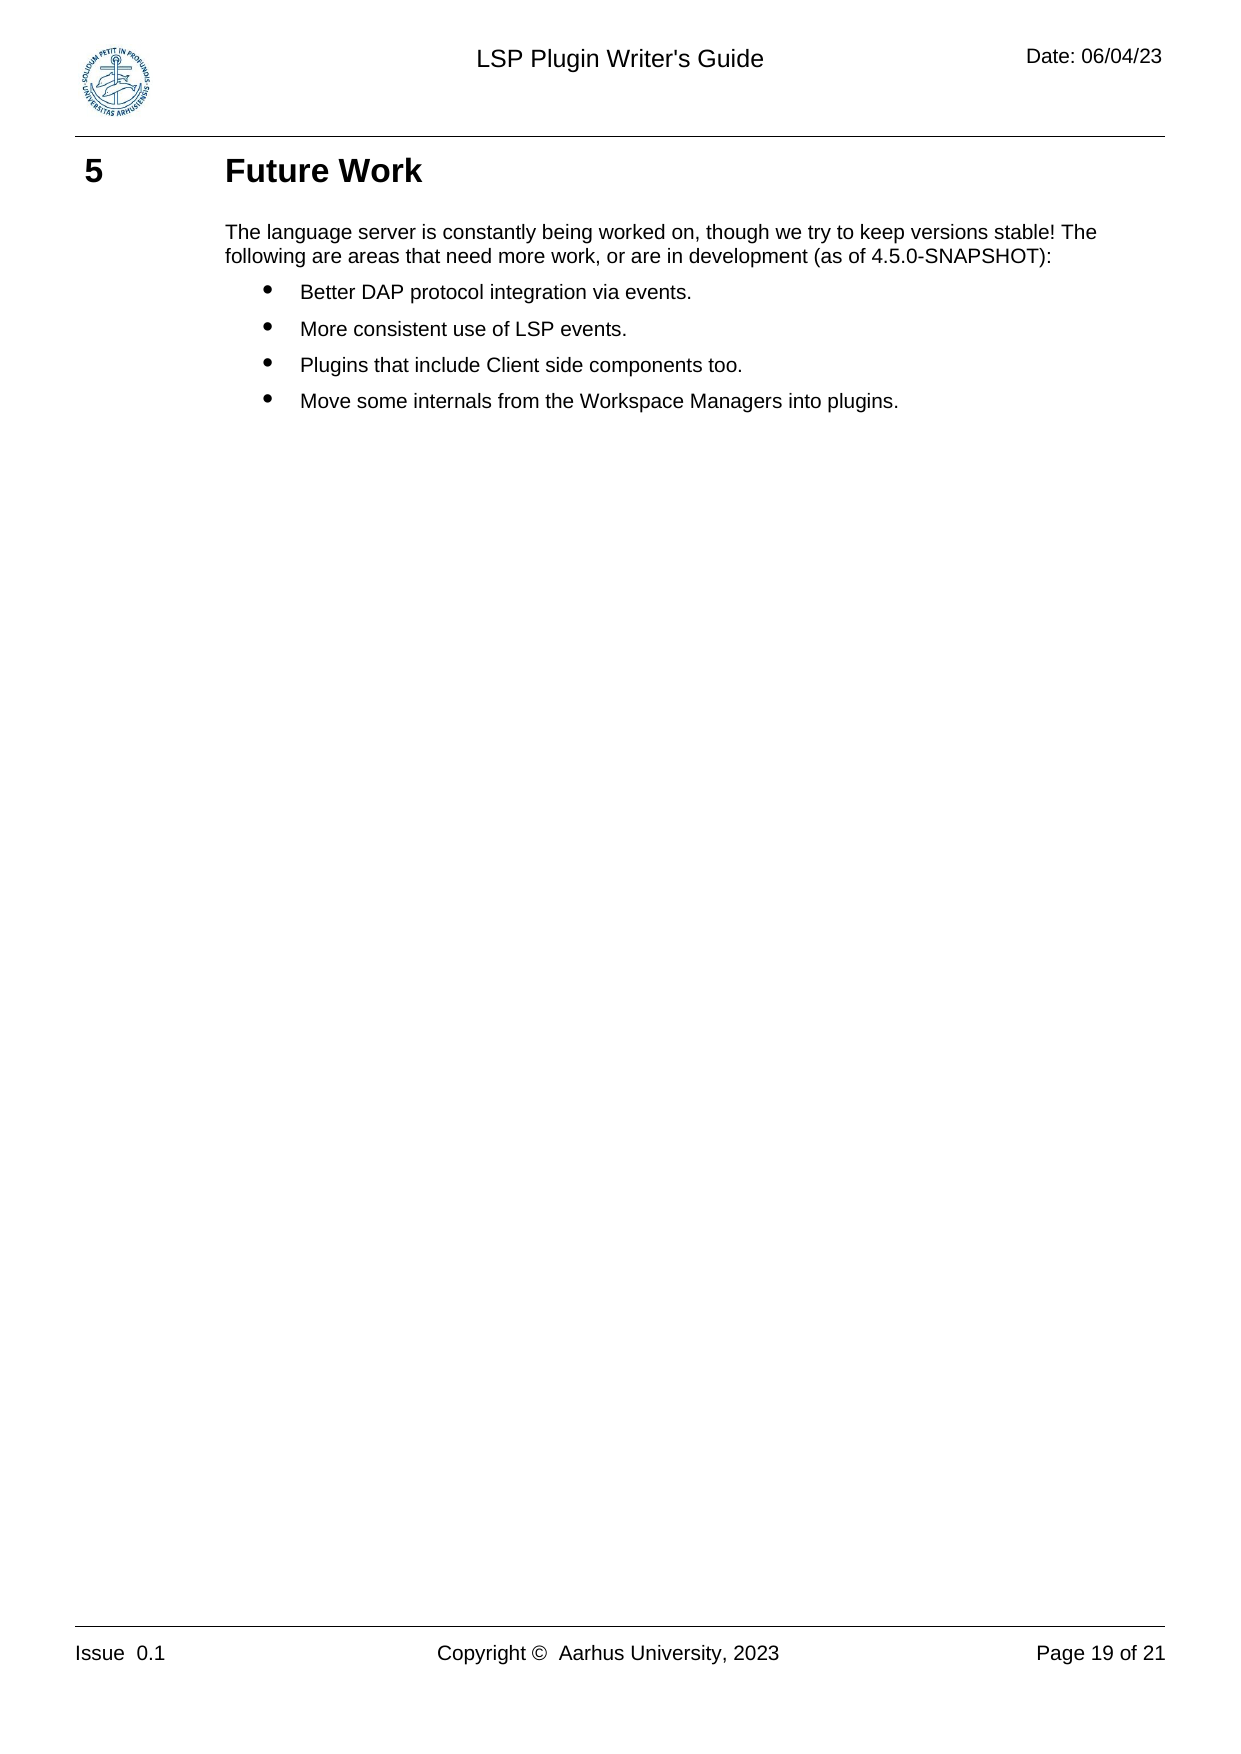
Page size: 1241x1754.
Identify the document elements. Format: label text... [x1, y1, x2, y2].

list Move some internals from the Workspace Managers into plugins. [262, 390, 1165, 414]
text The language server is constantly being worked on, though we try to keep versions stable! The following are areas that need more work, or are in development (as of 4.5.0-SNAPSHOT): [225, 220, 1165, 268]
subtitle Future Work [75, 152, 1165, 190]
picture [78, 44, 153, 120]
list Better DAP protocol integration via events. [262, 280, 1165, 304]
list More consistent use of LSP events. [262, 317, 1165, 341]
list Plugins that include Client side components too. [262, 353, 1165, 377]
